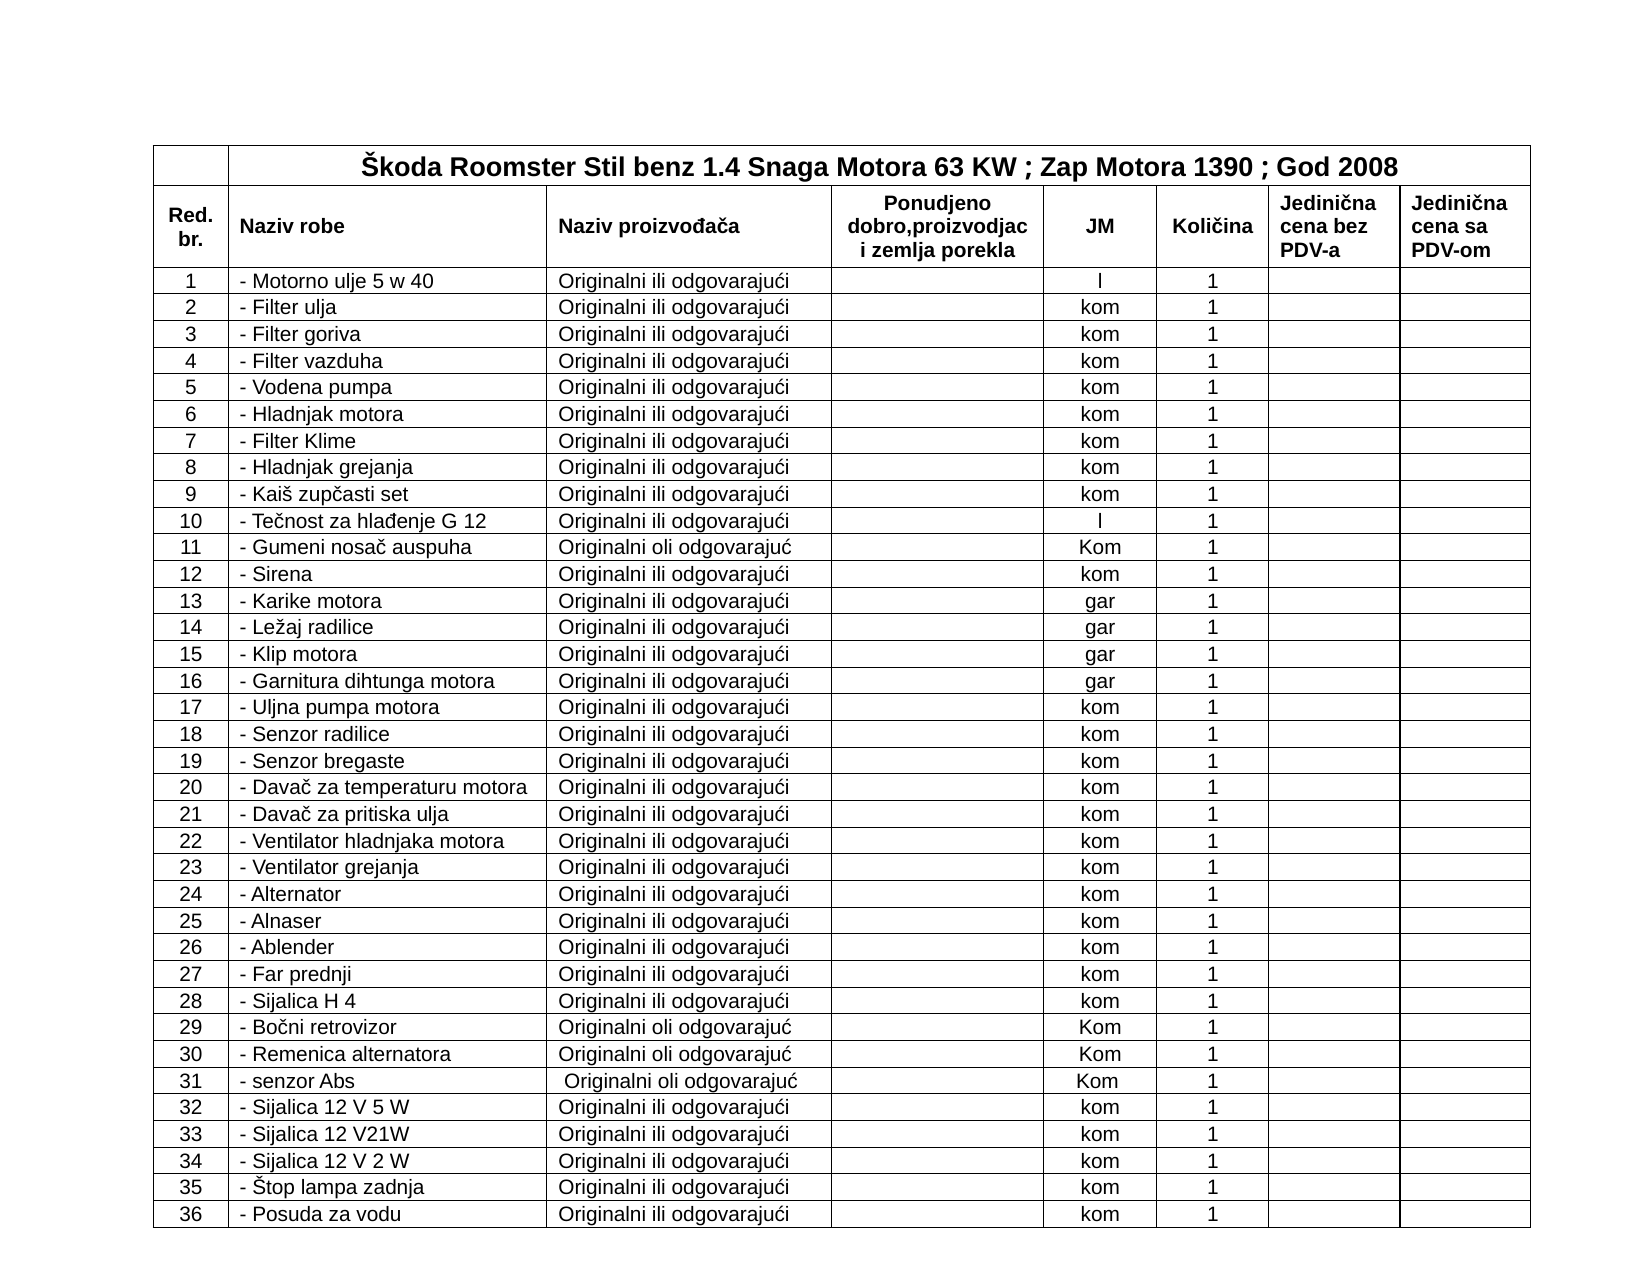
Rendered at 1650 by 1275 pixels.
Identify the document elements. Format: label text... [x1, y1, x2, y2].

table_cell 1 [1157, 561, 1268, 587]
table_cell - Sirena [229, 561, 546, 587]
table_cell Originalni ili odgovarajući [547, 881, 831, 907]
table_cell 1 [1157, 1094, 1268, 1120]
table_cell 1 [1157, 881, 1268, 907]
table_cell Originalni ili odgovarajući [547, 828, 831, 853]
table_cell [1401, 1068, 1530, 1093]
table_cell Originalni ili odgovarajući [547, 508, 831, 533]
table_cell 1 [1157, 348, 1268, 373]
table_cell kom [1044, 881, 1156, 907]
table_cell [1269, 694, 1399, 720]
table_cell - Senzor bregaste [229, 748, 546, 773]
table_cell Originalni ili odgovarajući [547, 694, 831, 720]
table_cell [832, 934, 1043, 960]
table_cell kom [1044, 1121, 1156, 1147]
table_cell [832, 1068, 1043, 1093]
table_cell kom [1044, 1201, 1156, 1227]
table_cell Kom [1044, 1041, 1156, 1067]
table_cell 1 [1157, 1041, 1268, 1067]
table_cell - Bočni retrovizor [229, 1014, 546, 1040]
table_cell 1 [1157, 961, 1268, 987]
table_cell [1269, 934, 1399, 960]
table_cell [1269, 1094, 1399, 1120]
table_cell [1269, 881, 1399, 907]
table_cell [1269, 961, 1399, 987]
table_cell 11 [154, 534, 228, 560]
table_cell - Klip motora [229, 641, 546, 667]
table_cell 1 [1157, 294, 1268, 320]
table_cell [1401, 934, 1530, 960]
table_cell 13 [154, 588, 228, 613]
table_cell 1 [1157, 934, 1268, 960]
table_cell kom [1044, 934, 1156, 960]
table_cell Originalni ili odgovarajući [547, 641, 831, 667]
table_cell [1269, 268, 1399, 293]
table_cell [1401, 268, 1530, 293]
table_cell kom [1044, 694, 1156, 720]
table_cell 1 [1157, 1068, 1268, 1093]
table_cell kom [1044, 321, 1156, 347]
table_cell [832, 348, 1043, 373]
table_cell - Far prednji [229, 961, 546, 987]
table_cell 1 [1157, 534, 1268, 560]
table_cell 22 [154, 828, 228, 853]
table_cell Naziv proizvođača [547, 186, 831, 267]
table_cell [832, 1014, 1043, 1040]
table_cell [1269, 481, 1399, 507]
table_cell 34 [154, 1148, 228, 1173]
table_cell 1 [1157, 774, 1268, 800]
table_cell kom [1044, 454, 1156, 480]
table_cell [832, 321, 1043, 347]
table_cell - Filter vazduha [229, 348, 546, 373]
table_cell - senzor Abs [229, 1068, 546, 1093]
table_cell kom [1044, 908, 1156, 933]
table_cell 15 [154, 641, 228, 667]
table_cell kom [1044, 401, 1156, 427]
table_cell Kom [1044, 1068, 1156, 1093]
table_cell [1269, 668, 1399, 693]
table_cell - Sijalica 12 V 2 W [229, 1148, 546, 1173]
table_cell [1401, 508, 1530, 533]
table_cell 1 [1157, 828, 1268, 853]
table_cell 1 [1157, 641, 1268, 667]
table_cell 1 [1157, 668, 1268, 693]
table_cell Originalni ili odgovarajući [547, 614, 831, 640]
table_cell - Kaiš zupčasti set [229, 481, 546, 507]
table_cell - Sijalica H 4 [229, 988, 546, 1013]
table_cell gar [1044, 588, 1156, 613]
table_cell kom [1044, 481, 1156, 507]
table_cell Originalni ili odgovarajući [547, 294, 831, 320]
table_cell [1269, 1068, 1399, 1093]
table_cell [832, 534, 1043, 560]
table_cell - Hladnjak motora [229, 401, 546, 427]
table_cell 12 [154, 561, 228, 587]
table_cell Originalni ili odgovarajući [547, 668, 831, 693]
table_cell [832, 268, 1043, 293]
table_cell [1269, 561, 1399, 587]
table_cell Originalni ili odgovarajući [547, 1094, 831, 1120]
table_cell - Senzor radilice [229, 721, 546, 747]
table_cell 18 [154, 721, 228, 747]
table_cell [1401, 534, 1530, 560]
table_cell - Garnitura dihtunga motora [229, 668, 546, 693]
table_cell Originalni ili odgovarajući [547, 454, 831, 480]
table_cell [1401, 1201, 1530, 1227]
table_cell [1269, 508, 1399, 533]
table_cell [832, 1094, 1043, 1120]
table_cell [832, 988, 1043, 1013]
table_cell Originalni ili odgovarajući [547, 801, 831, 827]
table_cell [1269, 748, 1399, 773]
table_cell kom [1044, 561, 1156, 587]
table_cell [1401, 374, 1530, 400]
table_cell - Sijalica 12 V21W [229, 1121, 546, 1147]
table_cell kom [1044, 854, 1156, 880]
table_cell 32 [154, 1094, 228, 1120]
table_cell 28 [154, 988, 228, 1013]
table_header [154, 146, 228, 185]
table_cell [1401, 294, 1530, 320]
table_cell [832, 828, 1043, 853]
table_cell - Filter Klime [229, 428, 546, 453]
table_cell - Hladnjak grejanja [229, 454, 546, 480]
table_cell [1269, 1121, 1399, 1147]
table_cell 19 [154, 748, 228, 773]
table_cell 8 [154, 454, 228, 480]
table_cell - Filter ulja [229, 294, 546, 320]
table_cell gar [1044, 668, 1156, 693]
table_cell JM [1044, 186, 1156, 267]
table_cell Naziv robe [229, 186, 546, 267]
table_cell gar [1044, 641, 1156, 667]
table_cell Originalni ili odgovarajući [547, 348, 831, 373]
table_cell Originalni ili odgovarajući [547, 988, 831, 1013]
table_cell 24 [154, 881, 228, 907]
table_cell Originalni ili odgovarajući [547, 588, 831, 613]
table_cell 1 [1157, 988, 1268, 1013]
table_cell 17 [154, 694, 228, 720]
table_cell [832, 1174, 1043, 1200]
table_cell Originalni ili odgovarajući [547, 561, 831, 587]
table_cell [1401, 588, 1530, 613]
table_cell [832, 748, 1043, 773]
table_cell 27 [154, 961, 228, 987]
table_cell Originalni oli odgovarajuć [547, 1014, 831, 1040]
table_cell [832, 1121, 1043, 1147]
table_cell [1269, 454, 1399, 480]
table_cell 1 [1157, 1201, 1268, 1227]
table_cell [1401, 641, 1530, 667]
table_cell 4 [154, 348, 228, 373]
table_cell 3 [154, 321, 228, 347]
table_cell [832, 881, 1043, 907]
table_cell 1 [1157, 508, 1268, 533]
table_cell 2 [154, 294, 228, 320]
table_cell - Posuda za vodu [229, 1201, 546, 1227]
table_cell - Gumeni nosač auspuha [229, 534, 546, 560]
table_cell kom [1044, 374, 1156, 400]
table_cell [1401, 1148, 1530, 1173]
table_cell 1 [1157, 428, 1268, 453]
table_cell [1401, 1041, 1530, 1067]
table_cell [1269, 854, 1399, 880]
table_cell - Sijalica 12 V 5 W [229, 1094, 546, 1120]
table_cell [1401, 668, 1530, 693]
table_cell [1269, 908, 1399, 933]
table_cell [832, 401, 1043, 427]
table_cell [1401, 401, 1530, 427]
table_cell Jedinična cena bez PDV-a [1269, 186, 1399, 267]
table_cell kom [1044, 294, 1156, 320]
table_cell [832, 294, 1043, 320]
table_cell l [1044, 268, 1156, 293]
table_cell 33 [154, 1121, 228, 1147]
table_cell [832, 1201, 1043, 1227]
table_cell Originalni ili odgovarajući [547, 721, 831, 747]
table_cell 1 [1157, 588, 1268, 613]
table_cell - Vodena pumpa [229, 374, 546, 400]
table_header Škoda Roomster Stil benz 1.4 Snaga Motora 63 KW ; Zap Motora 1390 ; God 2008 [229, 146, 1530, 185]
table_cell Originalni oli odgovarajuć [547, 1041, 831, 1067]
table_cell gar [1044, 614, 1156, 640]
table_cell 1 [1157, 321, 1268, 347]
table_cell [832, 641, 1043, 667]
table_cell Jedinična cena sa PDV-om [1401, 186, 1530, 267]
table_cell 1 [1157, 481, 1268, 507]
table_cell [832, 1148, 1043, 1173]
table_cell Originalni ili odgovarajući [547, 1174, 831, 1200]
table_cell 16 [154, 668, 228, 693]
table_cell [1269, 294, 1399, 320]
table_cell [1401, 561, 1530, 587]
table_cell [832, 774, 1043, 800]
table_cell kom [1044, 348, 1156, 373]
table_cell 31 [154, 1068, 228, 1093]
table_cell [1269, 588, 1399, 613]
table_cell 30 [154, 1041, 228, 1067]
table_cell - Uljna pumpa motora [229, 694, 546, 720]
table_cell 1 [1157, 694, 1268, 720]
table_cell [832, 854, 1043, 880]
table_cell - Filter goriva [229, 321, 546, 347]
table_cell 25 [154, 908, 228, 933]
table_cell Originalni ili odgovarajući [547, 428, 831, 453]
table_cell [832, 428, 1043, 453]
table_cell 1 [1157, 908, 1268, 933]
table_cell [1401, 721, 1530, 747]
table_cell [1401, 428, 1530, 453]
table_cell [1401, 774, 1530, 800]
table_cell 7 [154, 428, 228, 453]
table_cell 21 [154, 801, 228, 827]
table_cell 1 [1157, 374, 1268, 400]
table_cell [832, 561, 1043, 587]
table_cell 1 [1157, 1014, 1268, 1040]
table_cell kom [1044, 801, 1156, 827]
table_cell [1269, 1014, 1399, 1040]
table_cell kom [1044, 748, 1156, 773]
table_cell kom [1044, 1148, 1156, 1173]
table_cell Originalni ili odgovarajući [547, 1148, 831, 1173]
table_cell 14 [154, 614, 228, 640]
table_cell - Ventilator hladnjaka motora [229, 828, 546, 853]
table_cell - Tečnost za hlađenje G 12 [229, 508, 546, 533]
table_cell - Davač za pritiska ulja [229, 801, 546, 827]
table_cell [1269, 321, 1399, 347]
table_cell [832, 454, 1043, 480]
table_cell Originalni ili odgovarajući [547, 961, 831, 987]
table_cell kom [1044, 428, 1156, 453]
table_cell 6 [154, 401, 228, 427]
table_cell - Alnaser [229, 908, 546, 933]
table_cell 5 [154, 374, 228, 400]
table_cell [1269, 348, 1399, 373]
table_cell 1 [1157, 268, 1268, 293]
table_cell [1401, 1014, 1530, 1040]
table_cell 23 [154, 854, 228, 880]
table_cell 1 [1157, 614, 1268, 640]
table_cell Originalni ili odgovarajući [547, 374, 831, 400]
table_cell [832, 668, 1043, 693]
table_cell - Karike motora [229, 588, 546, 613]
table_cell kom [1044, 988, 1156, 1013]
table_cell kom [1044, 828, 1156, 853]
table_cell kom [1044, 721, 1156, 747]
table_cell 29 [154, 1014, 228, 1040]
table_cell 10 [154, 508, 228, 533]
table_cell - Davač za temperaturu motora [229, 774, 546, 800]
table_cell [1401, 481, 1530, 507]
table_cell Originalni oli odgovarajuć [547, 534, 831, 560]
table_cell kom [1044, 774, 1156, 800]
table_cell Originalni ili odgovarajući [547, 481, 831, 507]
table_cell [1401, 1121, 1530, 1147]
table_cell Kom [1044, 534, 1156, 560]
table_cell Originalni ili odgovarajući [547, 774, 831, 800]
table_cell Ponudjeno dobro,proizvodjac i zemlja porekla [832, 186, 1043, 267]
table_cell [1269, 614, 1399, 640]
table_cell [1269, 374, 1399, 400]
table_cell Originalni ili odgovarajući [547, 934, 831, 960]
table_cell l [1044, 508, 1156, 533]
table_cell - Ventilator grejanja [229, 854, 546, 880]
table_cell [1269, 1174, 1399, 1200]
table_cell Originalni ili odgovarajući [547, 1121, 831, 1147]
table_cell Originalni ili odgovarajući [547, 908, 831, 933]
table_cell [1401, 854, 1530, 880]
table_cell Originalni ili odgovarajući [547, 748, 831, 773]
table_cell [1401, 348, 1530, 373]
table_cell - Štop lampa zadnja [229, 1174, 546, 1200]
table_cell Originalni oli odgovarajuć [547, 1068, 831, 1093]
table_cell Red. br. [154, 186, 228, 267]
table_cell Originalni ili odgovarajući [547, 401, 831, 427]
table_cell Količina [1157, 186, 1268, 267]
table_cell [832, 721, 1043, 747]
table_cell [832, 588, 1043, 613]
table_cell [1401, 614, 1530, 640]
table_cell Originalni ili odgovarajući [547, 268, 831, 293]
table_cell [832, 508, 1043, 533]
table_cell [1401, 828, 1530, 853]
table_cell [832, 801, 1043, 827]
table_cell [832, 614, 1043, 640]
table_cell [1269, 774, 1399, 800]
table_cell [1269, 988, 1399, 1013]
table_cell [832, 481, 1043, 507]
table_cell 1 [1157, 721, 1268, 747]
table_cell Originalni ili odgovarajući [547, 854, 831, 880]
table_cell [1401, 988, 1530, 1013]
table_cell 1 [1157, 1174, 1268, 1200]
table_cell 1 [1157, 401, 1268, 427]
table_cell [1269, 721, 1399, 747]
table_cell [1269, 1041, 1399, 1067]
table_cell kom [1044, 961, 1156, 987]
table_cell 1 [1157, 801, 1268, 827]
table_cell [1401, 1094, 1530, 1120]
table_cell [1269, 401, 1399, 427]
table_cell kom [1044, 1094, 1156, 1120]
table_cell [1269, 801, 1399, 827]
table_cell 20 [154, 774, 228, 800]
table_cell [1401, 908, 1530, 933]
table_cell Kom [1044, 1014, 1156, 1040]
table_cell Originalni ili odgovarajući [547, 1201, 831, 1227]
table_cell [1401, 961, 1530, 987]
table_cell [832, 1041, 1043, 1067]
table_cell 1 [154, 268, 228, 293]
table_cell [832, 908, 1043, 933]
table_cell [1269, 1201, 1399, 1227]
table_cell [1269, 534, 1399, 560]
table_cell kom [1044, 1174, 1156, 1200]
table_cell 1 [1157, 748, 1268, 773]
table_cell [832, 694, 1043, 720]
table_cell 1 [1157, 454, 1268, 480]
table_cell [1401, 801, 1530, 827]
table_cell 1 [1157, 1121, 1268, 1147]
table_cell - Ležaj radilice [229, 614, 546, 640]
table_cell 1 [1157, 1148, 1268, 1173]
table_cell Originalni ili odgovarajući [547, 321, 831, 347]
table_cell 9 [154, 481, 228, 507]
table_cell [1269, 428, 1399, 453]
table_cell [832, 961, 1043, 987]
table_cell 36 [154, 1201, 228, 1227]
table_cell [832, 374, 1043, 400]
table_cell 1 [1157, 854, 1268, 880]
table_cell - Ablender [229, 934, 546, 960]
table_cell [1401, 321, 1530, 347]
table_cell - Alternator [229, 881, 546, 907]
table_cell [1401, 1174, 1530, 1200]
table_cell [1401, 881, 1530, 907]
table_cell - Remenica alternatora [229, 1041, 546, 1067]
table_cell [1269, 1148, 1399, 1173]
table_cell 35 [154, 1174, 228, 1200]
table_cell [1401, 748, 1530, 773]
table_cell [1269, 828, 1399, 853]
table_cell 26 [154, 934, 228, 960]
table_cell [1401, 454, 1530, 480]
table_cell - Motorno ulje 5 w 40 [229, 268, 546, 293]
table_cell [1401, 694, 1530, 720]
table_cell [1269, 641, 1399, 667]
